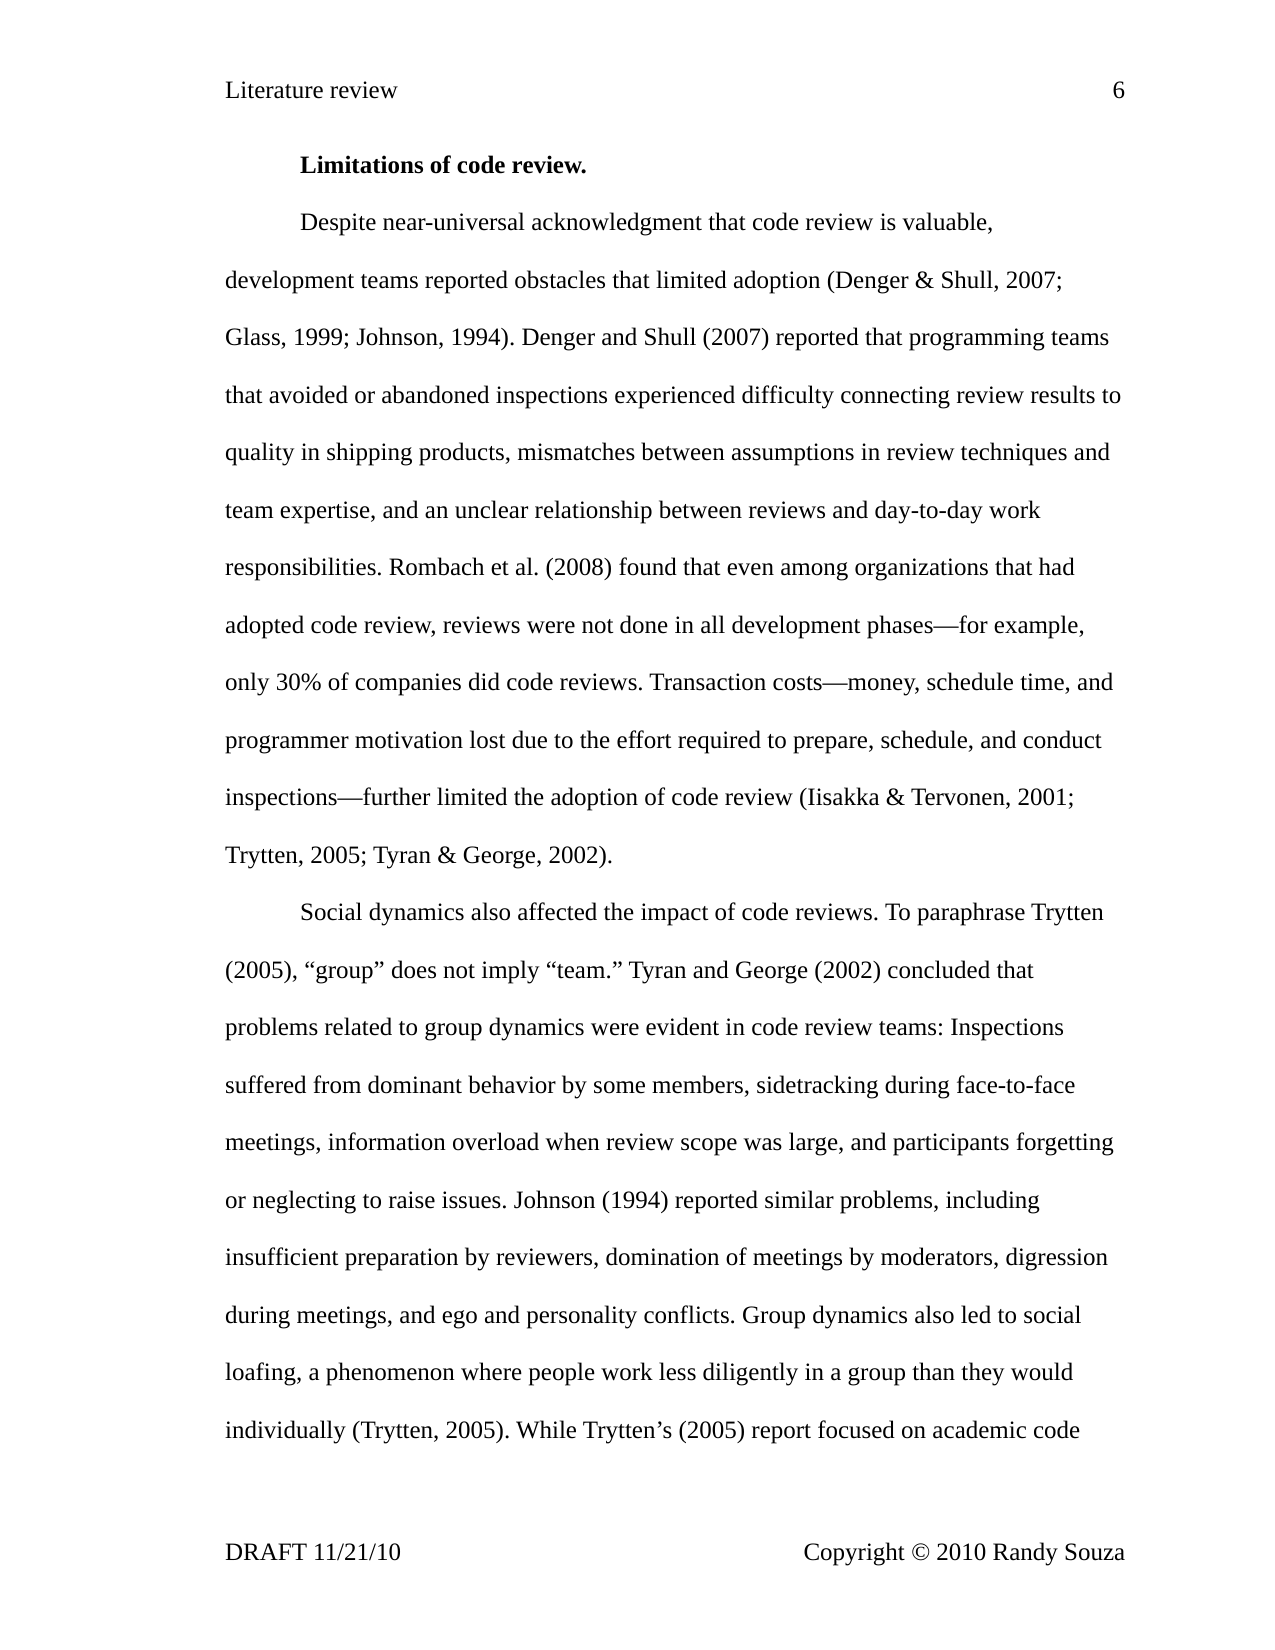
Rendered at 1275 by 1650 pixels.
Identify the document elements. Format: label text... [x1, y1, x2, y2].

text Social dynamics also affected the impact of code reviews. To paraphrase Trytten (2005), “group” does not imply “team.” Tyran and George (2002) concluded that problems related to group dynamics were evident in code review teams: Inspections suffered from dominant behavior by some members, sidetracking during face-to-face meetings, information overload when review scope was large, and participants forgetting or neglecting to raise issues. Johnson (1994) reported similar problems, including insufficient preparation by reviewers, domination of meetings by moderators, digression during meetings, and ego and personality conflicts. Group dynamics also led to social loafing, a phenomenon where people work less diligently in a group than they would individually (Trytten, 2005). While Trytten’s (2005) report focused on academic code [225, 897, 1125, 1444]
text Despite near-universal acknowledgment that code review is valuable, development teams reported obstacles that limited adoption (Denger & Shull, 2007; Glass, 1999; Johnson, 1994). Denger and Shull (2007) reported that programming teams that avoided or abandoned inspections experienced difficulty connecting review results to quality in shipping products, mismatches between assumptions in review techniques and team expertise, and an unclear relationship between reviews and day-to-day work responsibilities. Rombach et al. (2008) found that even among organizations that had adopted code review, reviews were not done in all development phases—for example, only 30% of companies did code reviews. Transaction costs—money, schedule time, and programmer motivation lost due to the effort required to prepare, schedule, and conduct inspections—further limited the adoption of code review (Iisakka & Tervonen, 2001; Trytten, 2005; Tyran & George, 2002). [225, 207, 1125, 869]
subtitle Limitations of code review. [300, 150, 1125, 179]
